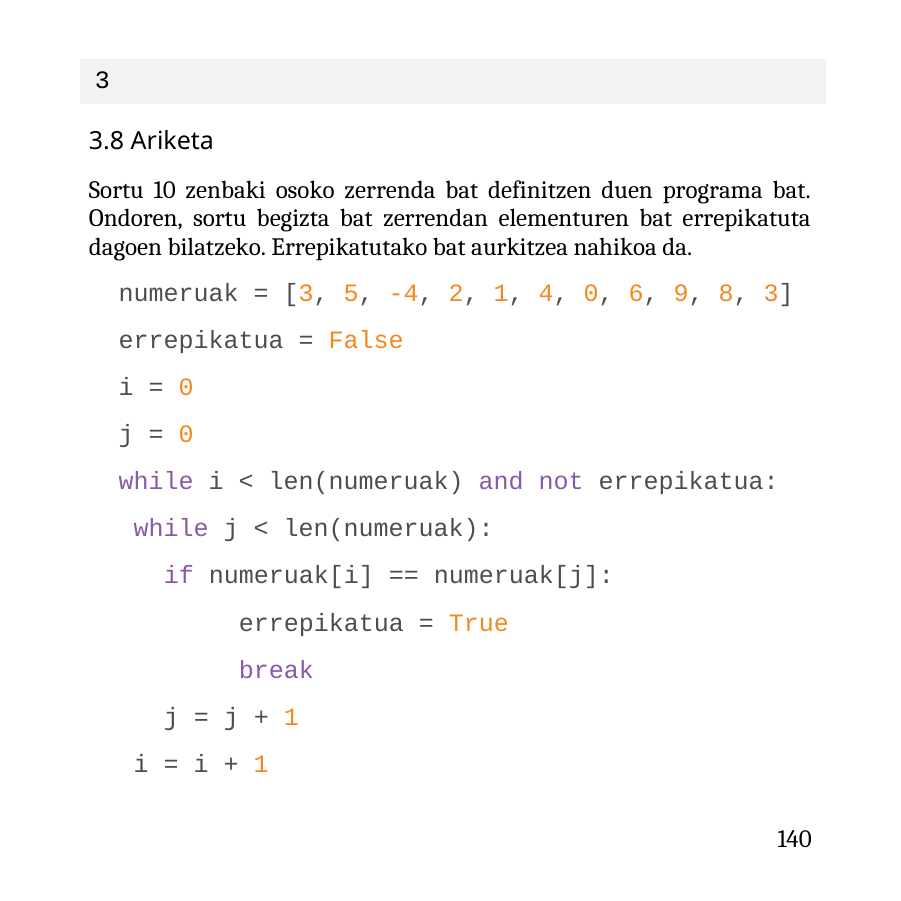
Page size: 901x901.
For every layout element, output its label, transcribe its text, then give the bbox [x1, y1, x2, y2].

text 3.8 Ariketa [89, 123, 811, 157]
text i = 0 [118, 375, 811, 403]
text errepikatua = False [118, 328, 811, 356]
text 3 [86, 65, 820, 98]
text while i < len(numeruak) and not errepikatua: [118, 469, 811, 497]
text j = 0 [118, 422, 811, 450]
text errepikatua = True [118, 610, 811, 638]
text break [118, 657, 811, 686]
text if numeruak[i] == numeruak[j]: [118, 563, 811, 591]
text i = i + 1 [118, 751, 811, 780]
text j = j + 1 [118, 704, 811, 733]
text Sortu 10 zenbaki osoko zerrenda bat definitzen duen programa bat. Ondoren, sortu begizta bat zerrendan elementuren bat errepikatuta dagoen bilatzeko. Errepikatutako bat aurkitzea nahikoa da. [89, 176, 811, 262]
text numeruak = [3, 5, -4, 2, 1, 4, 0, 6, 9, 8, 3] [118, 281, 811, 309]
text while j < len(numeruak): [118, 516, 811, 544]
